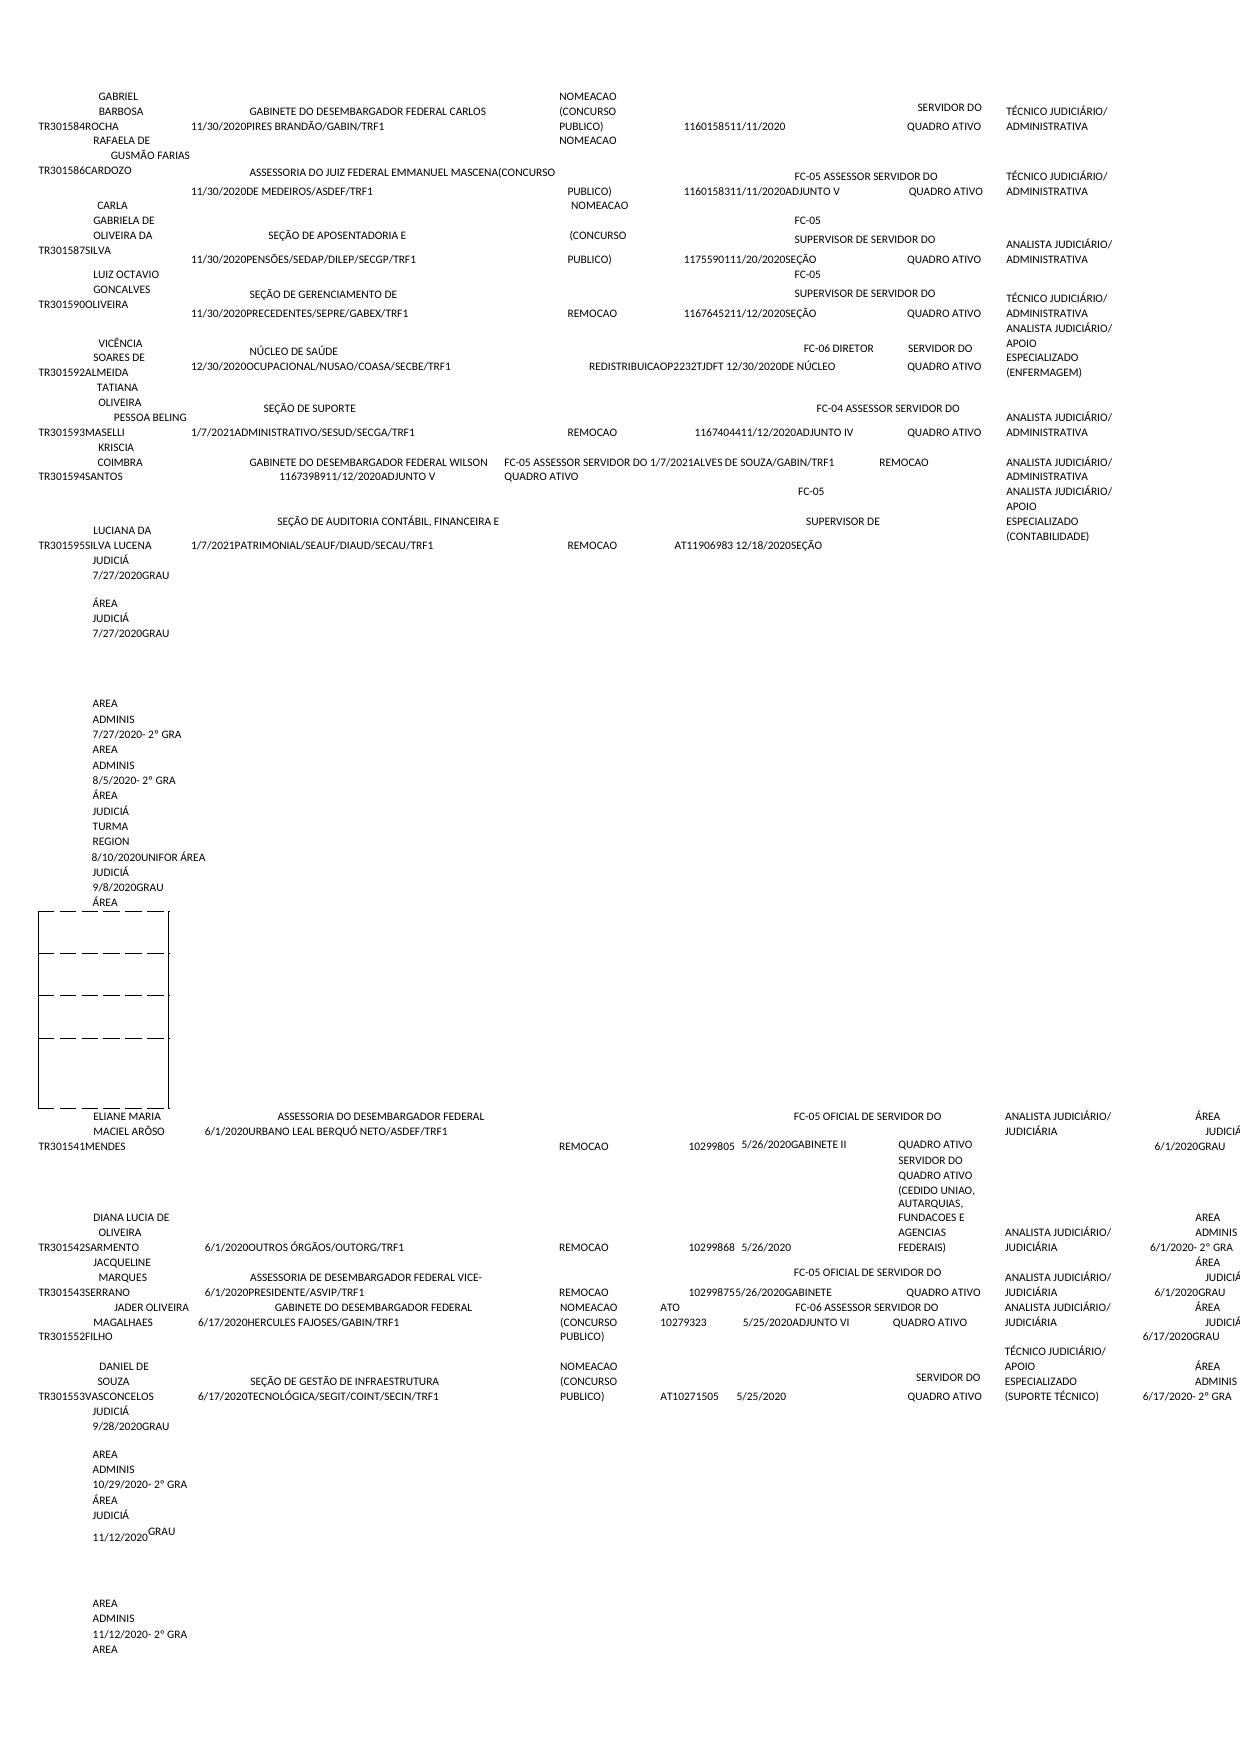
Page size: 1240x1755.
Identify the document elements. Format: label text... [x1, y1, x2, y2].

table_cell ASSESSORIA DE DESEMBARGADOR FEDERAL VICE- 6/1/2020PRESIDENTE/ASVIP/TRF1 [198, 1255, 559, 1300]
text JUDICIÁ [92, 865, 1239, 879]
table_cell [659, 199, 683, 267]
table_cell ANALISTA JUDICIÁRIO/ APOIO ESPECIALIZADO (ENFERMAGEM) [1006, 321, 1136, 380]
text ÁREA [92, 1493, 1239, 1507]
table_cell RAFAELA DE GUSMÃO FARIAS TR301586CARDOZO [38, 134, 191, 199]
text 9/28/2020GRAU [92, 1419, 1239, 1433]
table_cell 6/1/2020OUTROS ÓRGÃOS/OUTORG/TRF1 [198, 1154, 559, 1255]
text ADMINIS [92, 758, 1239, 772]
table_cell QUADRO ATIVO [898, 1137, 1005, 1153]
table_cell SEÇÃO DE GESTÃO DE INFRAESTRUTURA 6/17/2020TECNOLÓGICA/SEGIT/COINT/SECIN/TRF1 [198, 1345, 560, 1404]
text JUDICIÁ [92, 804, 1239, 818]
table_cell SEÇÃO DE SUPORTE FC-04 ASSESSOR SERVIDOR DO 1/7/2021ADMINISTRATIVO/SESUD/SECGA/TRF1 REMOCAO 1167404411/12/2020ADJUNTO IV QUADRO ATIVO [191, 380, 1006, 440]
table_cell ANALISTA JUDICIÁRIO/ ADMINISTRATIVA [1006, 199, 1136, 267]
table_header REMOCAO [559, 1109, 659, 1153]
table_cell TATIANA OLIVEIRA PESSOA BELING TR301593MASELLI [38, 380, 191, 440]
table_header ÁREA JUDICIÁ 6/17/2020GRAU [1136, 1300, 1240, 1344]
table_cell DANIEL DE SOUZA TR301553VASCONCELOS [38, 1345, 198, 1404]
table_cell [659, 267, 683, 321]
table_cell SERVIDOR DO 5/25/2020 QUADRO ATIVO [736, 1345, 1004, 1404]
text ADMINIS [92, 712, 1239, 726]
table_header NOMEACAO (CONCURSO PUBLICO) [560, 1300, 660, 1344]
table_cell AT10271505 [660, 1345, 736, 1404]
table_header 10299805 [659, 1109, 735, 1153]
table_cell NÚCLEO DE SAÚDE [191, 321, 659, 359]
table_cell FC-05 SUPERVISOR DE SERVIDOR DO 1175590111/20/2020SEÇÃO QUADRO ATIVO [684, 199, 1006, 267]
text ADMINIS [92, 1462, 1239, 1476]
text 7/27/2020GRAU [92, 627, 1239, 641]
text 11/12/2020GRAU [92, 1524, 1239, 1546]
table_cell 5/26/2020 [735, 1154, 898, 1255]
table_cell KRISCIA COIMBRA TR301594SANTOS [38, 440, 191, 484]
table_cell [659, 134, 683, 199]
table_cell [39, 953, 168, 995]
table_cell [39, 1038, 168, 1108]
table_cell VICÊNCIA SOARES DE TR301592ALMEIDA [38, 321, 191, 380]
table_cell AREA ADMINIS 6/1/2020- 2º GRA [1136, 1154, 1240, 1255]
text 10/29/2020- 2º GRA [92, 1478, 1239, 1492]
table_cell GABINETE DO DESEMBARGADOR FEDERAL CARLOS 11/30/2020PIRES BRANDÃO/GABIN/TRF1 [191, 89, 559, 133]
table_cell SERVIDOR DO 1160158511/11/2020 QUADRO ATIVO [684, 89, 1006, 133]
table_cell NOMEACAO [559, 134, 659, 165]
text AREA [92, 743, 1239, 757]
table_cell ANALISTA JUDICIÁRIO/ APOIO ESPECIALIZADO (CONTABILIDADE) [1006, 485, 1136, 553]
text 8/5/2020- 2º GRA [92, 773, 1239, 787]
table_header [39, 911, 168, 953]
table_cell [39, 995, 168, 1038]
text AREA [92, 697, 1239, 711]
text 7/27/2020GRAU [92, 568, 1239, 582]
table_cell GABINETE DO DESEMBARGADOR FEDERAL WILSON FC-05 ASSESSOR SERVIDOR DO 1/7/2021ALVES DE SOUZA/GABIN/TRF1 REMOCAO 1167398911/12/2020ADJUNTO V QUADRO ATIVO [191, 440, 1006, 484]
text TURMA [92, 819, 1239, 833]
table_cell [191, 134, 559, 165]
table_cell ÁREA JUDICIÁ 6/1/2020GRAU [1136, 1255, 1240, 1300]
text AREA [92, 1596, 1239, 1610]
text REGION [92, 834, 1239, 848]
text 7/27/2020- 2º GRA [92, 727, 1239, 741]
text 11/12/2020- 2º GRA [92, 1627, 1239, 1641]
table_cell SEÇÃO DE GERENCIAMENTO DE 11/30/2020PRECEDENTES/SEPRE/GABEX/TRF1 REMOCAO [191, 267, 659, 321]
text JUDICIÁ [92, 1508, 1239, 1522]
table_cell 12/30/2020OCUPACIONAL/NUSAO/COASA/SECBE/TRF1 REDISTRIBUICAOP2232TJDFT 12/30/2020DE NÚCLEO QUADRO ATIVO [191, 359, 1006, 380]
table_cell NOMEACAO SEÇÃO DE APOSENTADORIA E (CONCURSO 11/30/2020PENSÕES/SEDAP/DILEP/SECGP/TRF1 PUBLICO) [191, 199, 659, 267]
table_cell FC-05 OFICIAL DE SERVIDOR DO 5/26/2020GABINETE QUADRO ATIVO [735, 1255, 1005, 1300]
table_header ANALISTA JUDICIÁRIO/ JUDICIÁRIA [1005, 1300, 1136, 1344]
table_cell ANALISTA JUDICIÁRIO/ JUDICIÁRIA [1005, 1255, 1136, 1300]
table_cell GABRIEL BARBOSA TR301584ROCHA [38, 89, 191, 133]
text AREA [92, 1447, 1239, 1461]
text AREA [92, 1642, 1239, 1656]
table_cell DIANA LUCIA DE OLIVEIRA TR301542SARMENTO [38, 1154, 197, 1255]
table_cell LUIZ OCTAVIO GONCALVES TR301590OLIVEIRA [38, 267, 191, 321]
table_header JADER OLIVEIRA MAGALHAES TR301552FILHO [38, 1300, 198, 1344]
text JUDICIÁ [92, 611, 1239, 625]
table_cell ÁREA ADMINIS 6/17/2020- 2º GRA [1136, 1345, 1240, 1404]
text ÁREA [92, 596, 1239, 610]
table_cell FC-05 SEÇÃO DE AUDITORIA CONTÁBIL, FINANCEIRA E SUPERVISOR DE 1/7/2021PATRIMONIAL/SEAUF/DIAUD/SECAU/TRF1 REMOCAO AT11906983 12/18/2020SEÇÃO [191, 485, 1006, 553]
text JUDICIÁ [92, 1404, 1239, 1418]
table_cell REMOCAO [559, 1154, 659, 1255]
text JUDICIÁ [92, 553, 1239, 567]
table_cell FC-06 DIRETOR SERVIDOR DO [684, 321, 1006, 359]
table_header ASSESSORIA DO DESEMBARGADOR FEDERAL 6/1/2020URBANO LEAL BERQUÓ NETO/ASDEF/TRF1 [198, 1109, 559, 1153]
table_cell TÉCNICO JUDICIÁRIO/ ADMINISTRATIVA [1006, 134, 1136, 199]
text 9/8/2020GRAU [92, 880, 1239, 894]
table_cell FC-05 SUPERVISOR DE SERVIDOR DO 1167645211/12/2020SEÇÃO QUADRO ATIVO [684, 267, 1006, 321]
table_cell NOMEACAO (CONCURSO PUBLICO) [560, 1345, 660, 1404]
text ÁREA [92, 896, 1239, 910]
table_cell JACQUELINE MARQUES TR301543SERRANO [38, 1255, 197, 1300]
table_header ÁREA JUDICIÁ 6/1/2020GRAU [1136, 1109, 1240, 1153]
table_header FC-06 ASSESSOR SERVIDOR DO 5/25/2020ADJUNTO VI QUADRO ATIVO [736, 1300, 1004, 1344]
table_cell CARLA GABRIELA DE OLIVEIRA DA TR301587SILVA [38, 199, 191, 267]
table_header ANALISTA JUDICIÁRIO/ JUDICIÁRIA [1005, 1109, 1136, 1153]
table_cell ANALISTA JUDICIÁRIO/ JUDICIÁRIA [1005, 1154, 1136, 1255]
text 8/10/2020UNIFOR ÁREA [91, 850, 1239, 864]
table_cell 10299875 [659, 1255, 735, 1300]
table_cell TÉCNICO JUDICIÁRIO/ APOIO ESPECIALIZADO (SUPORTE TÉCNICO) [1005, 1345, 1136, 1404]
table_cell FC-05 ASSESSOR SERVIDOR DO 1160158311/11/2020ADJUNTO V QUADRO ATIVO [684, 134, 1006, 199]
text ÁREA [92, 788, 1239, 802]
table_cell TÉCNICO JUDICIÁRIO/ ADMINISTRATIVA [1006, 89, 1136, 133]
table_cell SERVIDOR DO QUADRO ATIVO (CEDIDO UNIAO, AUTARQUIAS, FUNDACOES E AGENCIAS FEDERAIS) [898, 1154, 1005, 1255]
table_cell REMOCAO [559, 1255, 659, 1300]
table_cell 10299868 [659, 1154, 735, 1255]
table_cell NOMEACAO (CONCURSO PUBLICO) [559, 89, 659, 133]
table_cell ANALISTA JUDICIÁRIO/ ADMINISTRATIVA [1006, 440, 1136, 484]
table_cell ANALISTA JUDICIÁRIO/ ADMINISTRATIVA [1006, 380, 1136, 440]
table_cell 5/26/2020GABINETE II [735, 1137, 898, 1153]
table_header GABINETE DO DESEMBARGADOR FEDERAL 6/17/2020HERCULES FAJOSES/GABIN/TRF1 [198, 1300, 560, 1344]
table_header FC-05 OFICIAL DE SERVIDOR DO [735, 1109, 1005, 1137]
table_cell [659, 321, 683, 359]
table_cell LUCIANA DA TR301595SILVA LUCENA [38, 485, 191, 553]
table_cell ASSESSORIA DO JUIZ FEDERAL EMMANUEL MASCENA(CONCURSO 11/30/2020DE MEDEIROS/ASDEF/TRF1 PUBLICO) [191, 165, 659, 199]
text ADMINIS [92, 1612, 1239, 1626]
table_header ELIANE MARIA MACIEL ARÔSO TR301541MENDES [38, 1109, 197, 1153]
table_cell [659, 89, 683, 133]
table_header ATO 10279323 [660, 1300, 736, 1344]
table_cell TÉCNICO JUDICIÁRIO/ ADMINISTRATIVA [1006, 267, 1136, 321]
